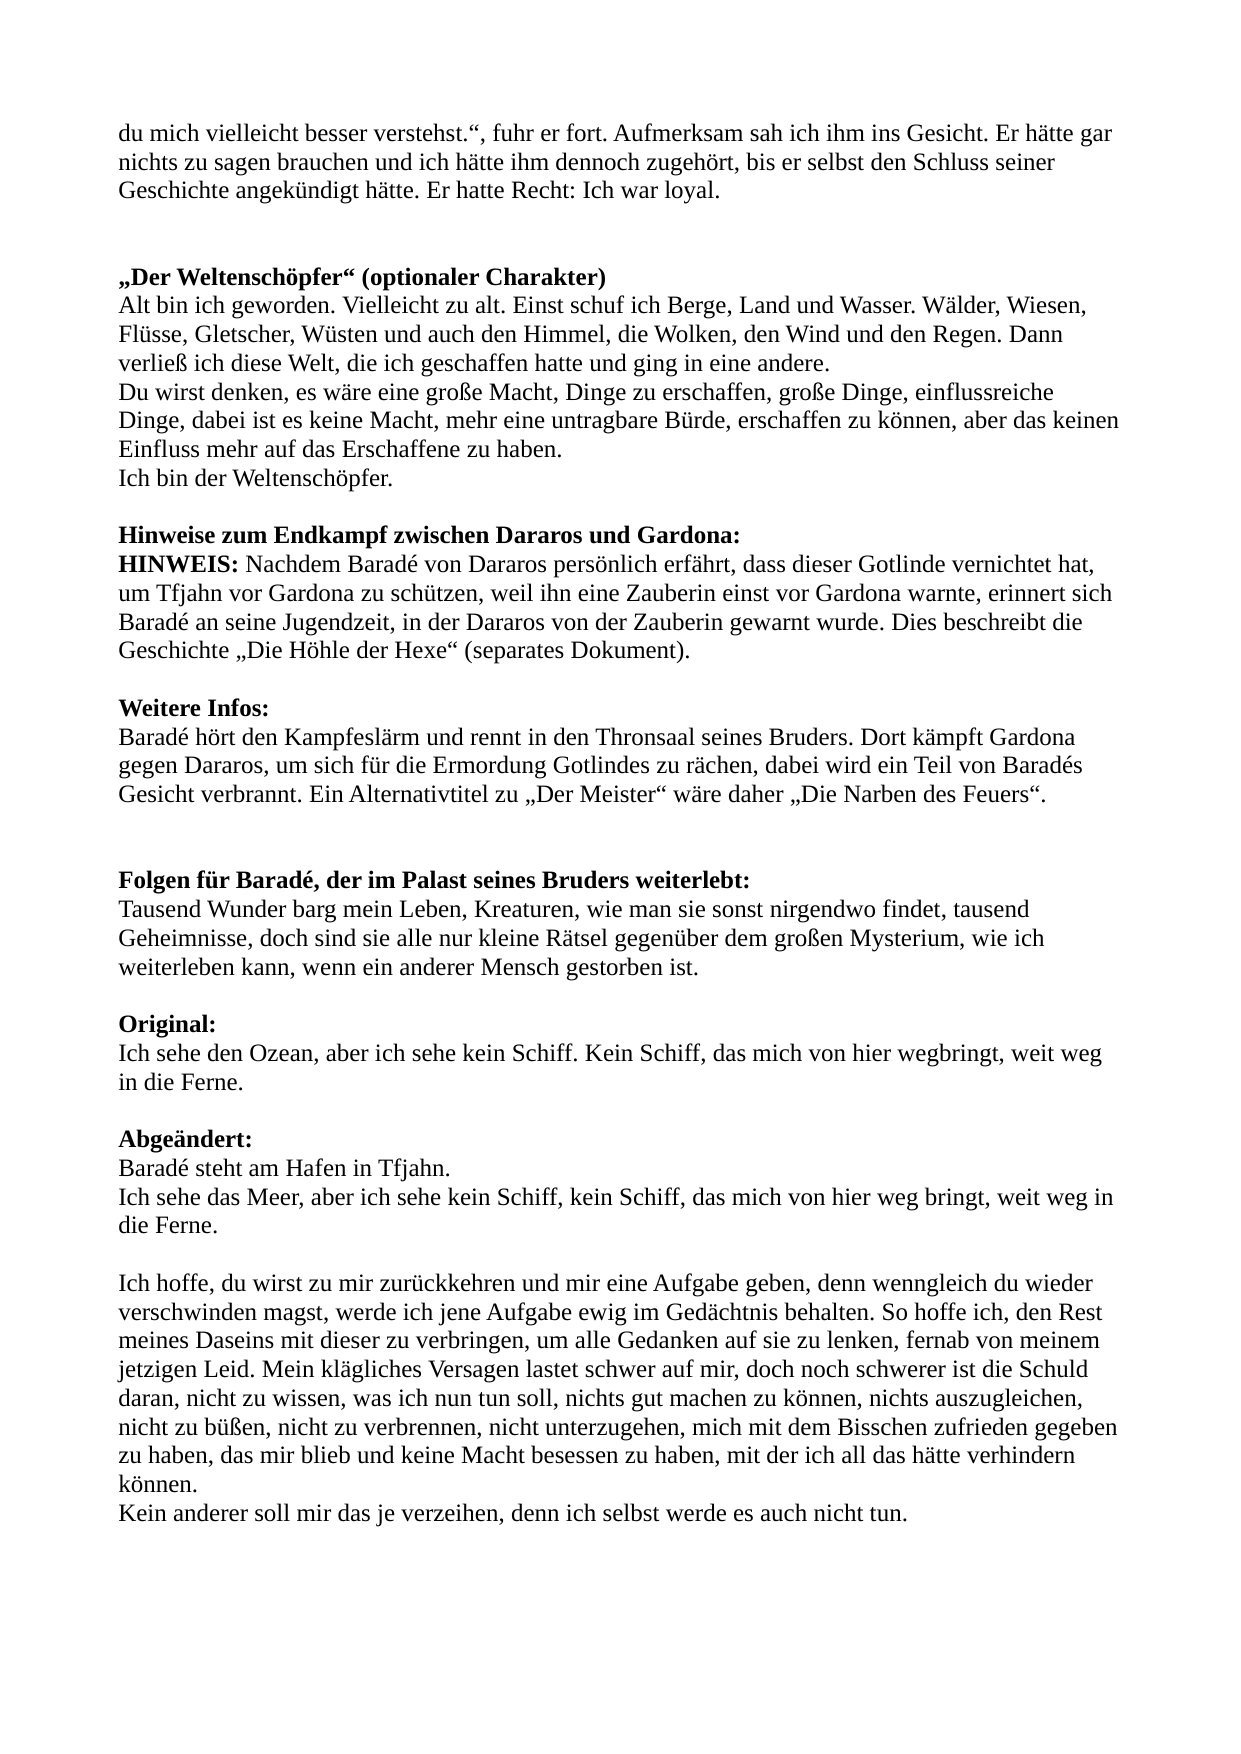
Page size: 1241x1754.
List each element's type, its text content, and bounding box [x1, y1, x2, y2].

text Weitere Infos: [118, 693, 1122, 722]
text du mich vielleicht besser verstehst.“, fuhr er fort. Aufmerksam sah ich ihm ins Gesicht. Er hätte gar nichts zu sagen brauchen und ich hätte ihm dennoch zugehört, bis er selbst den Schluss seiner Geschichte angekündigt hätte. Er hatte Recht: Ich war loyal. [118, 118, 1122, 204]
text Hinweise zum Endkampf zwischen Dararos und Gardona: [118, 521, 1122, 549]
text Baradé steht am Hafen in Tfjahn. [118, 1153, 1122, 1182]
text Du wirst denken, es wäre eine große Macht, Dinge zu erschaffen, große Dinge, einflussreiche Dinge, dabei ist es keine Macht, mehr eine untragbare Bürde, erschaffen zu können, aber das keinen Einfluss mehr auf das Erschaffene zu haben. [118, 377, 1122, 463]
text „Der Weltenschöpfer“ (optionaler Charakter) [118, 262, 1122, 291]
text Abgeändert: [118, 1124, 1122, 1153]
text Ich hoffe, du wirst zu mir zurückkehren und mir eine Aufgabe geben, denn wenngleich du wieder verschwinden magst, werde ich jene Aufgabe ewig im Gedächtnis behalten. So hoffe ich, den Rest meines Daseins mit dieser zu verbringen, um alle Gedanken auf sie zu lenken, fernab von meinem jetzigen Leid. Mein klägliches Versagen lastet schwer auf mir, doch noch schwerer ist die Schuld daran, nicht zu wissen, was ich nun tun soll, nichts gut machen zu können, nichts auszugleichen, nicht zu büßen, nicht zu verbrennen, nicht unterzugehen, mich mit dem Bisschen zufrieden gegeben zu haben, das mir blieb und keine Macht besessen zu haben, mit der ich all das hätte verhindern können. [118, 1268, 1122, 1498]
text Baradé hört den Kampfeslärm und rennt in den Thronsaal seines Bruders. Dort kämpft Gardona gegen Dararos, um sich für die Ermordung Gotlindes zu rächen, dabei wird ein Teil von Baradés Gesicht verbrannt. Ein Alternativtitel zu „Der Meister“ wäre daher „Die Narben des Feuers“. [118, 722, 1122, 808]
text Tausend Wunder barg mein Leben, Kreaturen, wie man sie sonst nirgendwo findet, tausend Geheimnisse, doch sind sie alle nur kleine Rätsel gegenüber dem großen Mysterium, wie ich weiterleben kann, wenn ein anderer Mensch gestorben ist. [118, 894, 1122, 981]
text Folgen für Baradé, der im Palast seines Bruders weiterlebt: [118, 866, 1122, 894]
text Ich sehe das Meer, aber ich sehe kein Schiff, kein Schiff, das mich von hier weg bringt, weit weg in die Ferne. [118, 1182, 1122, 1239]
text Original: [118, 1009, 1122, 1038]
text Kein anderer soll mir das je verzeihen, denn ich selbst werde es auch nicht tun. [118, 1498, 1122, 1527]
text Ich bin der Weltenschöpfer. [118, 463, 1122, 492]
text Ich sehe den Ozean, aber ich sehe kein Schiff. Kein Schiff, das mich von hier wegbringt, weit weg in die Ferne. [118, 1038, 1122, 1096]
text Alt bin ich geworden. Vielleicht zu alt. Einst schuf ich Berge, Land und Wasser. Wälder, Wiesen, Flüsse, Gletscher, Wüsten und auch den Himmel, die Wolken, den Wind und den Regen. Dann verließ ich diese Welt, die ich geschaffen hatte und ging in eine andere. [118, 291, 1122, 377]
text HINWEIS: Nachdem Baradé von Dararos persönlich erfährt, dass dieser Gotlinde vernichtet hat, um Tfjahn vor Gardona zu schützen, weil ihn eine Zauberin einst vor Gardona warnte, erinnert sich Baradé an seine Jugendzeit, in der Dararos von der Zauberin gewarnt wurde. Dies beschreibt die Geschichte „Die Höhle der Hexe“ (separates Dokument). [118, 549, 1122, 664]
